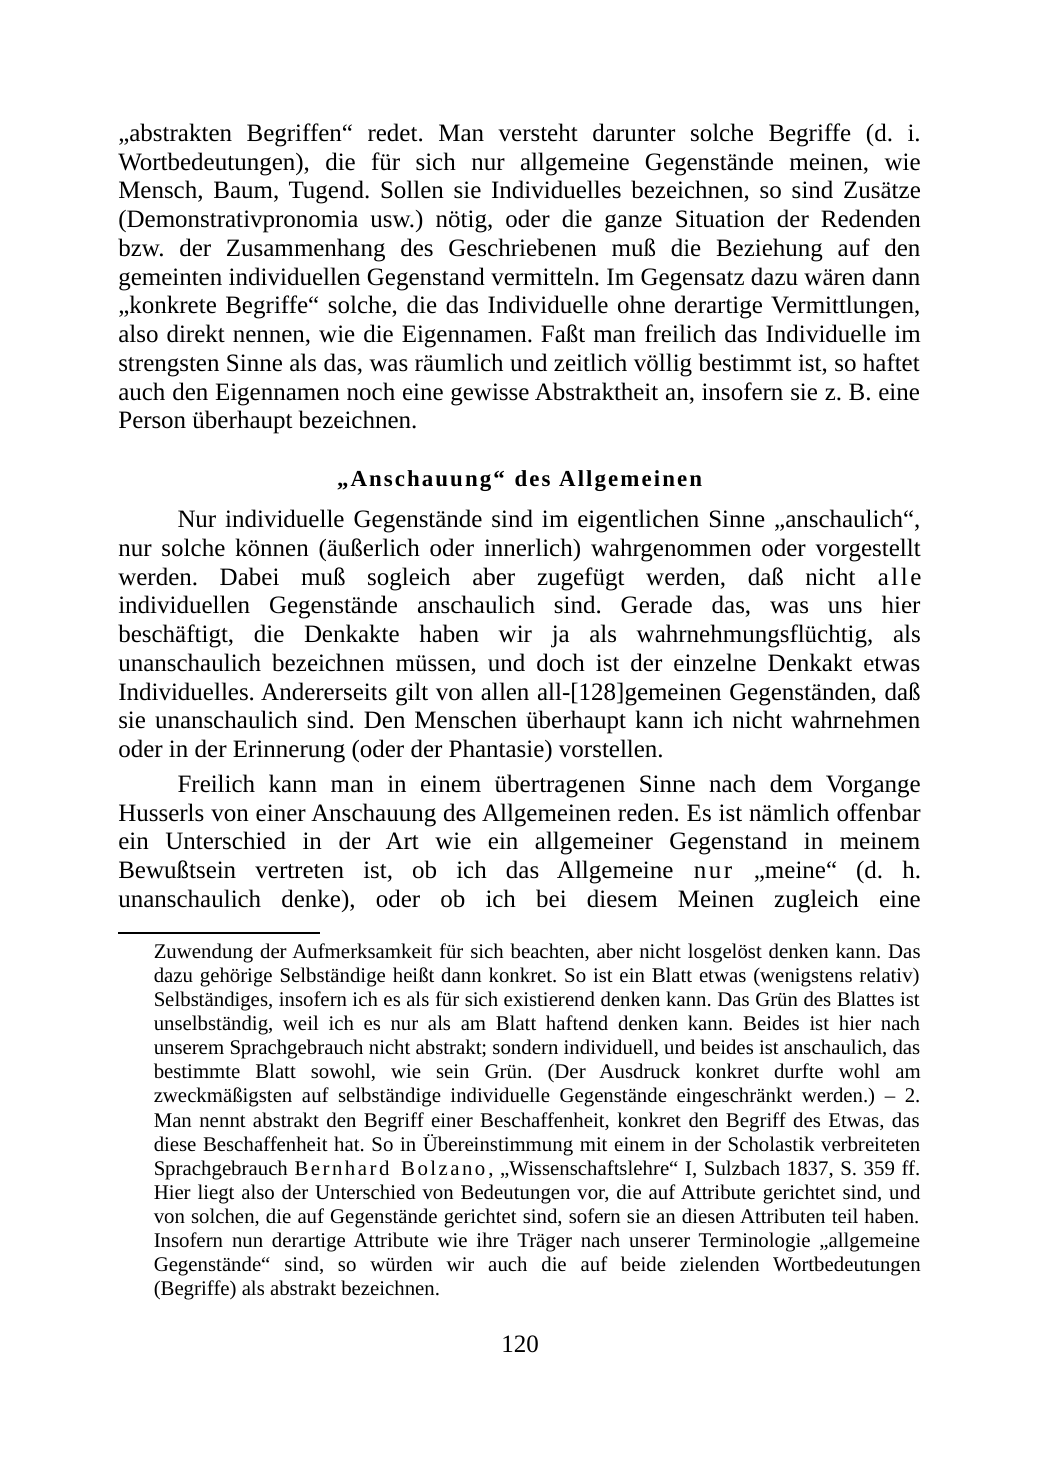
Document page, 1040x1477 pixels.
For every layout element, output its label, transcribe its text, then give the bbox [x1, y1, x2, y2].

text „abstrakten Begriffen“ redet. Man versteht darunter solche Begriffe (d. i. Wortbedeutungen), die für sich nur allgemeine Gegenstände meinen, wie Mensch, Baum, Tugend. Sollen sie Individuelles bezeichnen, so sind Zusätze (Demonstrativpronomia usw.) nötig, oder die ganze Situation der Redenden bzw. der Zusammenhang des Geschriebenen muß die Beziehung auf den gemeinten individuellen Gegenstand vermitteln. Im Gegensatz dazu wären dann „konkrete Begriffe“ solche, die das Individuelle ohne derartige Vermittlungen, also direkt nennen, wie die Eigennamen. Faßt man freilich das Individuelle im strengsten Sinne als das, was räumlich und zeitlich völlig bestimmt ist, so haftet auch den Eigennamen noch eine gewisse Abstraktheit an, insofern sie z. B. eine Person überhaupt bezeichnen. [118, 118, 921, 434]
text Freilich kann man in einem übertragenen Sinne nach dem Vorgange Husserls von einer Anschauung des Allgemeinen reden. Es ist nämlich offenbar ein Unterschied in der Art wie ein allgemeiner Gegenstand in meinem Bewußtsein vertreten ist, ob ich das Allgemeine nur „meine“ (d. h. unanschaulich denke), oder ob ich bei diesem Meinen zugleich eine [118, 769, 921, 913]
subtitle „Anschauung“ des Allgemeinen [118, 465, 921, 492]
text Nur individuelle Gegenstände sind im eigentlichen Sinne „anschaulich“, nur solche können (äußerlich oder innerlich) wahrgenommen oder vorgestellt werden. Dabei muß sogleich aber zugefügt werden, daß nicht alle individuellen Gegenstände anschaulich sind. Gerade das, was uns hier beschäftigt, die Denkakte haben wir ja als wahrnehmungsflüchtig, als unanschaulich bezeichnen müssen, und doch ist der einzelne Denkakt etwas Individuelles. Andererseits gilt von allen all-[128]gemeinen Gegenständen, daß sie unanschaulich sind. Den Menschen überhaupt kann ich nicht wahrnehmen oder in der Erinnerung (oder der Phantasie) vorstellen. [118, 504, 921, 763]
text Zuwendung der Aufmerksamkeit für sich beachten, aber nicht losgelöst denken kann. Das dazu gehörige Selbständige heißt dann konkret. So ist ein Blatt etwas (wenigstens relativ) Selbständiges, insofern ich es als für sich existierend denken kann. Das Grün des Blattes ist unselbständig, weil ich es nur als am Blatt haftend denken kann. Beides ist hier nach unserem Sprachgebrauch nicht abstrakt; sondern individuell, und beides ist anschaulich, das bestimmte Blatt sowohl, wie sein Grün. (Der Ausdruck konkret durfte wohl am zweckmäßigsten auf selbständige individuelle Gegenstände eingeschränkt werden.) – 2. Man nennt abstrakt den Begriff einer Beschaffenheit, konkret den Begriff des Etwas, das diese Beschaffenheit hat. So in Übereinstimmung mit einem in der Scholastik verbreiteten Sprachgebrauch Bernhard Bolzano, „Wissenschaftslehre“ I, Sulzbach 1837, S. 359 ff. Hier liegt also der Unterschied von Bedeutungen vor, die auf Attribute gerichtet sind, und von solchen, die auf Gegenstände gerichtet sind, sofern sie an diesen Attributen teil haben. Insofern nun derartige Attribute wie ihre Träger nach unserer Terminologie „allgemeine Gegenstände“ sind, so würden wir auch die auf beide zielenden Wortbedeutungen (Begriffe) als abstrakt bezeichnen. [118, 939, 921, 1300]
